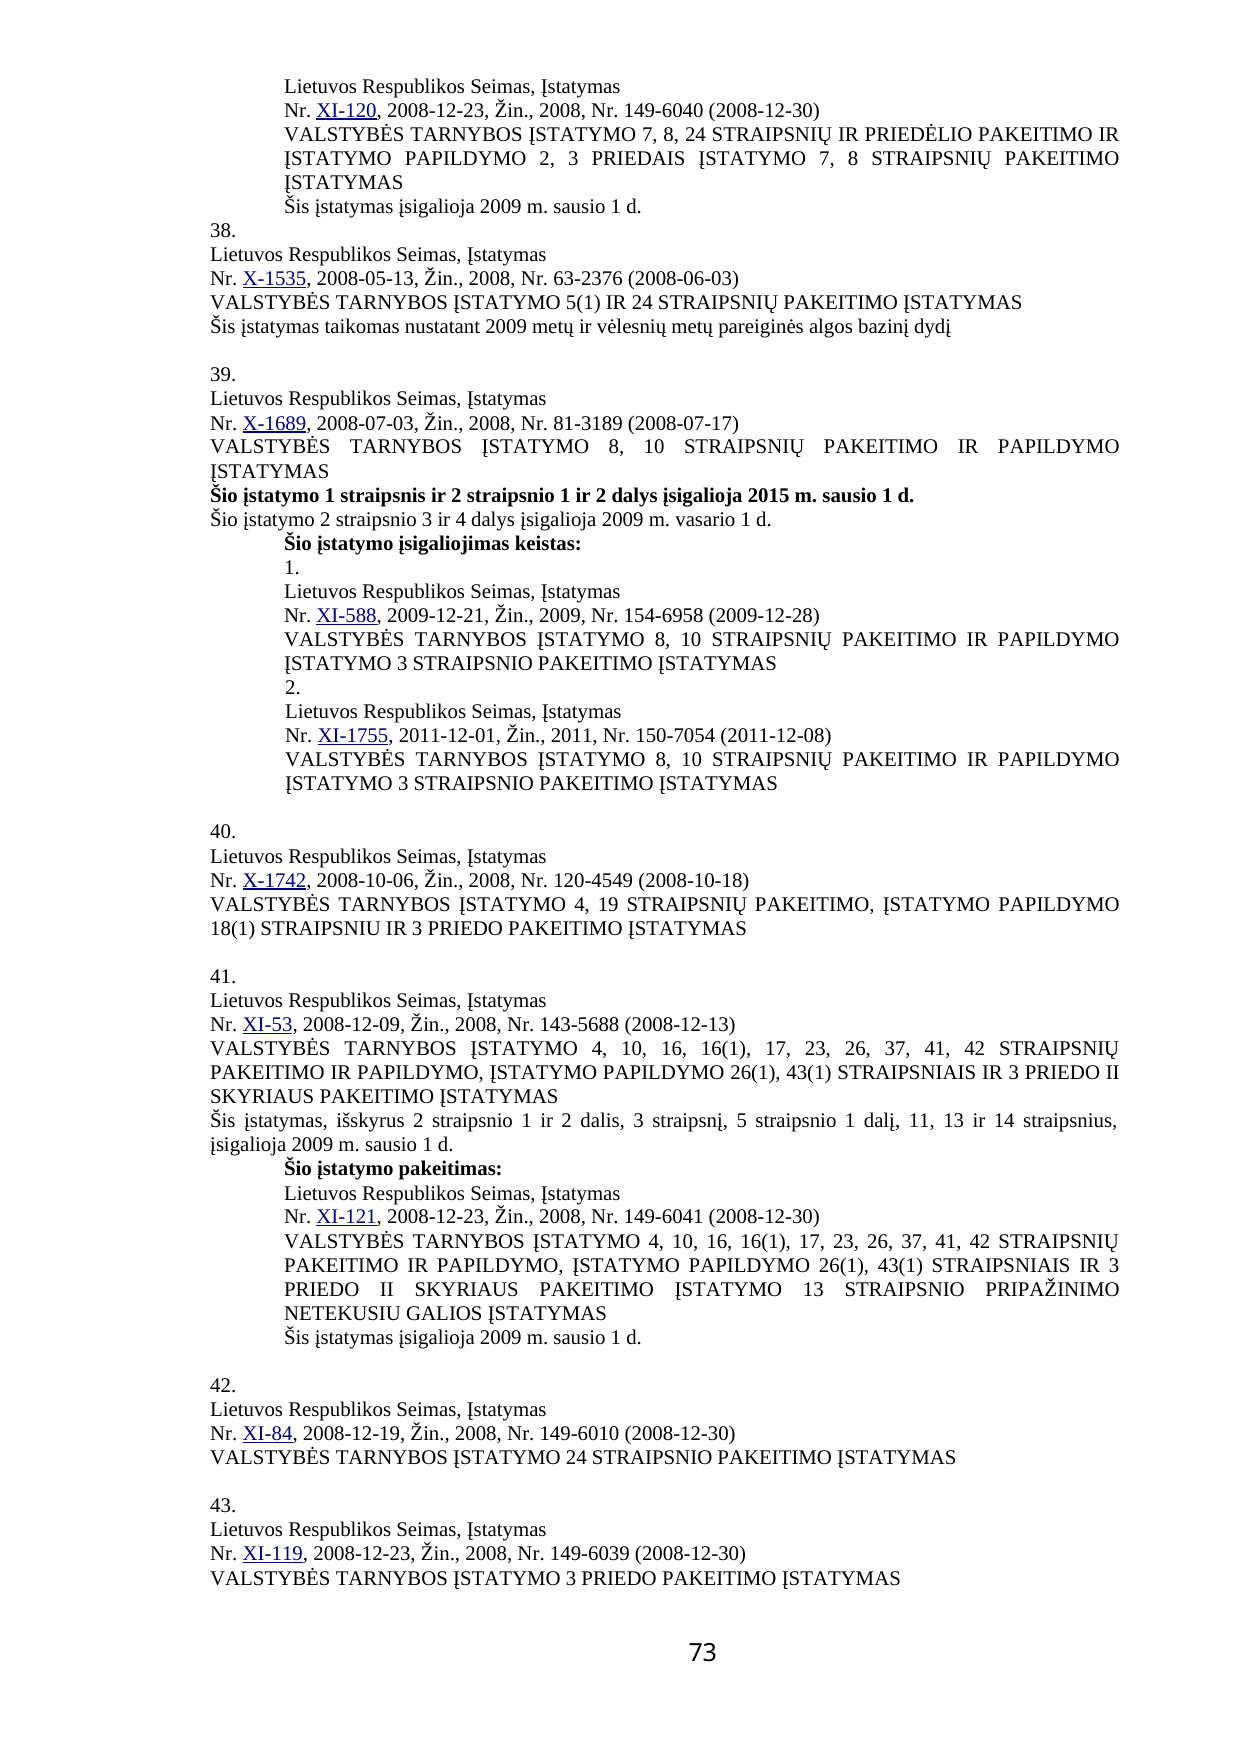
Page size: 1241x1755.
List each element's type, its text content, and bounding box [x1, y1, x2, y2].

text Nr. XI-53, 2008-12-09, Žin., 2008, Nr. 143-5688 (2008-12-13) [210, 1012, 1120, 1036]
text 39. [210, 362, 1120, 386]
text Nr. X-1742, 2008-10-06, Žin., 2008, Nr. 120-4549 (2008-10-18) [210, 868, 1120, 892]
text 40. [210, 819, 1120, 843]
text Šio įstatymo 1 straipsnis ir 2 straipsnio 1 ir 2 dalys įsigalioja 2015 m. sausio 1 d. [210, 483, 1126, 507]
text 1. [210, 555, 1120, 579]
text VALSTYBĖS TARNYBOS ĮSTATYMO 3 PRIEDO PAKEITIMO ĮSTATYMAS [210, 1565, 1120, 1589]
text VALSTYBĖS TARNYBOS ĮSTATYMO 8, 10 STRAIPSNIŲ PAKEITIMO IR PAPILDYMO ĮSTATYMAS [210, 434, 1120, 483]
text VALSTYBĖS TARNYBOS ĮSTATYMO 24 STRAIPSNIO PAKEITIMO ĮSTATYMAS [210, 1445, 1120, 1469]
text Nr. XI-588, 2009-12-21, Žin., 2009, Nr. 154-6958 (2009-12-28) [210, 603, 1120, 627]
text Nr. XI-119, 2008-12-23, Žin., 2008, Nr. 149-6039 (2008-12-30) [210, 1541, 1120, 1565]
text Nr. X-1689, 2008-07-03, Žin., 2008, Nr. 81-3189 (2008-07-17) [210, 410, 1120, 434]
text 41. [210, 964, 1120, 988]
text Šis įstatymas taikomas nustatant 2009 metų ir vėlesnių metų pareiginės algos bazinį dydį [210, 314, 1120, 338]
text 38. [210, 218, 1120, 242]
text VALSTYBĖS TARNYBOS ĮSTATYMO 4, 10, 16, 16(1), 17, 23, 26, 37, 41, 42 STRAIPSNIŲ PAKEITIMO IR PAPILDYMO, ĮSTATYMO PAPILDYMO 26(1), 43(1) STRAIPSNIAIS IR 3 PRIEDO II SKYRIAUS PAKEITIMO ĮSTATYMO 13 STRAIPSNIO PRIPAŽINIMO NETEKUSIU GALIOS ĮSTATYMAS [284, 1228, 1120, 1325]
text Nr. XI-121, 2008-12-23, Žin., 2008, Nr. 149-6041 (2008-12-30) [210, 1204, 1120, 1228]
text VALSTYBĖS TARNYBOS ĮSTATYMO 5(1) IR 24 STRAIPSNIŲ PAKEITIMO ĮSTATYMAS [210, 290, 1120, 314]
text Lietuvos Respublikos Seimas, Įstatymas [210, 843, 1120, 868]
text Nr. XI-84, 2008-12-19, Žin., 2008, Nr. 149-6010 (2008-12-30) [210, 1421, 1120, 1445]
text Šis įstatymas įsigalioja 2009 m. sausio 1 d. [210, 194, 1120, 218]
text VALSTYBĖS TARNYBOS ĮSTATYMO 4, 10, 16, 16(1), 17, 23, 26, 37, 41, 42 STRAIPSNIŲ PAKEITIMO IR PAPILDYMO, ĮSTATYMO PAPILDYMO 26(1), 43(1) STRAIPSNIAIS IR 3 PRIEDO II SKYRIAUS PAKEITIMO ĮSTATYMAS [210, 1036, 1120, 1108]
text VALSTYBĖS TARNYBOS ĮSTATYMO 8, 10 STRAIPSNIŲ PAKEITIMO IR PAPILDYMO ĮSTATYMO 3 STRAIPSNIO PAKEITIMO ĮSTATYMAS [284, 627, 1120, 675]
text Nr. X-1535, 2008-05-13, Žin., 2008, Nr. 63-2376 (2008-06-03) [210, 266, 1120, 290]
text Lietuvos Respublikos Seimas, Įstatymas [210, 1397, 1120, 1421]
text 2. [285, 675, 1120, 699]
text Šio įstatymo 2 straipsnio 3 ir 4 dalys įsigalioja 2009 m. vasario 1 d. [210, 507, 1126, 531]
text Šis įstatymas, išskyrus 2 straipsnio 1 ir 2 dalis, 3 straipsnį, 5 straipsnio 1 dalį, 11, 13 ir 14 straipsnius, įsigalioja 2009 m. sausio 1 d. [210, 1108, 1120, 1156]
text Lietuvos Respublikos Seimas, Įstatymas [210, 1517, 1120, 1541]
text 42. [210, 1373, 1120, 1397]
text Lietuvos Respublikos Seimas, Įstatymas [285, 699, 1120, 723]
text Lietuvos Respublikos Seimas, Įstatymas [210, 1180, 1120, 1204]
text 43. [210, 1493, 1120, 1517]
text Lietuvos Respublikos Seimas, Įstatymas [210, 386, 1120, 410]
text Lietuvos Respublikos Seimas, Įstatymas [210, 988, 1120, 1012]
text Šis įstatymas įsigalioja 2009 m. sausio 1 d. [210, 1325, 1120, 1349]
text VALSTYBĖS TARNYBOS ĮSTATYMO 7, 8, 24 STRAIPSNIŲ IR PRIEDĖLIO PAKEITIMO IR ĮSTATYMO PAPILDYMO 2, 3 PRIEDAIS ĮSTATYMO 7, 8 STRAIPSNIŲ PAKEITIMO ĮSTATYMAS [284, 122, 1120, 194]
text Šio įstatymo pakeitimas: [210, 1156, 1120, 1180]
text Šio įstatymo įsigaliojimas keistas: [210, 531, 1120, 555]
text Nr. XI-120, 2008-12-23, Žin., 2008, Nr. 149-6040 (2008-12-30) [210, 98, 1120, 122]
text Lietuvos Respublikos Seimas, Įstatymas [210, 579, 1120, 603]
text Lietuvos Respublikos Seimas, Įstatymas [210, 73, 1120, 98]
text VALSTYBĖS TARNYBOS ĮSTATYMO 8, 10 STRAIPSNIŲ PAKEITIMO IR PAPILDYMO ĮSTATYMO 3 STRAIPSNIO PAKEITIMO ĮSTATYMAS [285, 747, 1120, 795]
text Lietuvos Respublikos Seimas, Įstatymas [210, 242, 1120, 266]
text Nr. XI-1755, 2011-12-01, Žin., 2011, Nr. 150-7054 (2011-12-08) [285, 723, 1120, 747]
text VALSTYBĖS TARNYBOS ĮSTATYMO 4, 19 STRAIPSNIŲ PAKEITIMO, ĮSTATYMO PAPILDYMO 18(1) STRAIPSNIU IR 3 PRIEDO PAKEITIMO ĮSTATYMAS [210, 892, 1120, 940]
